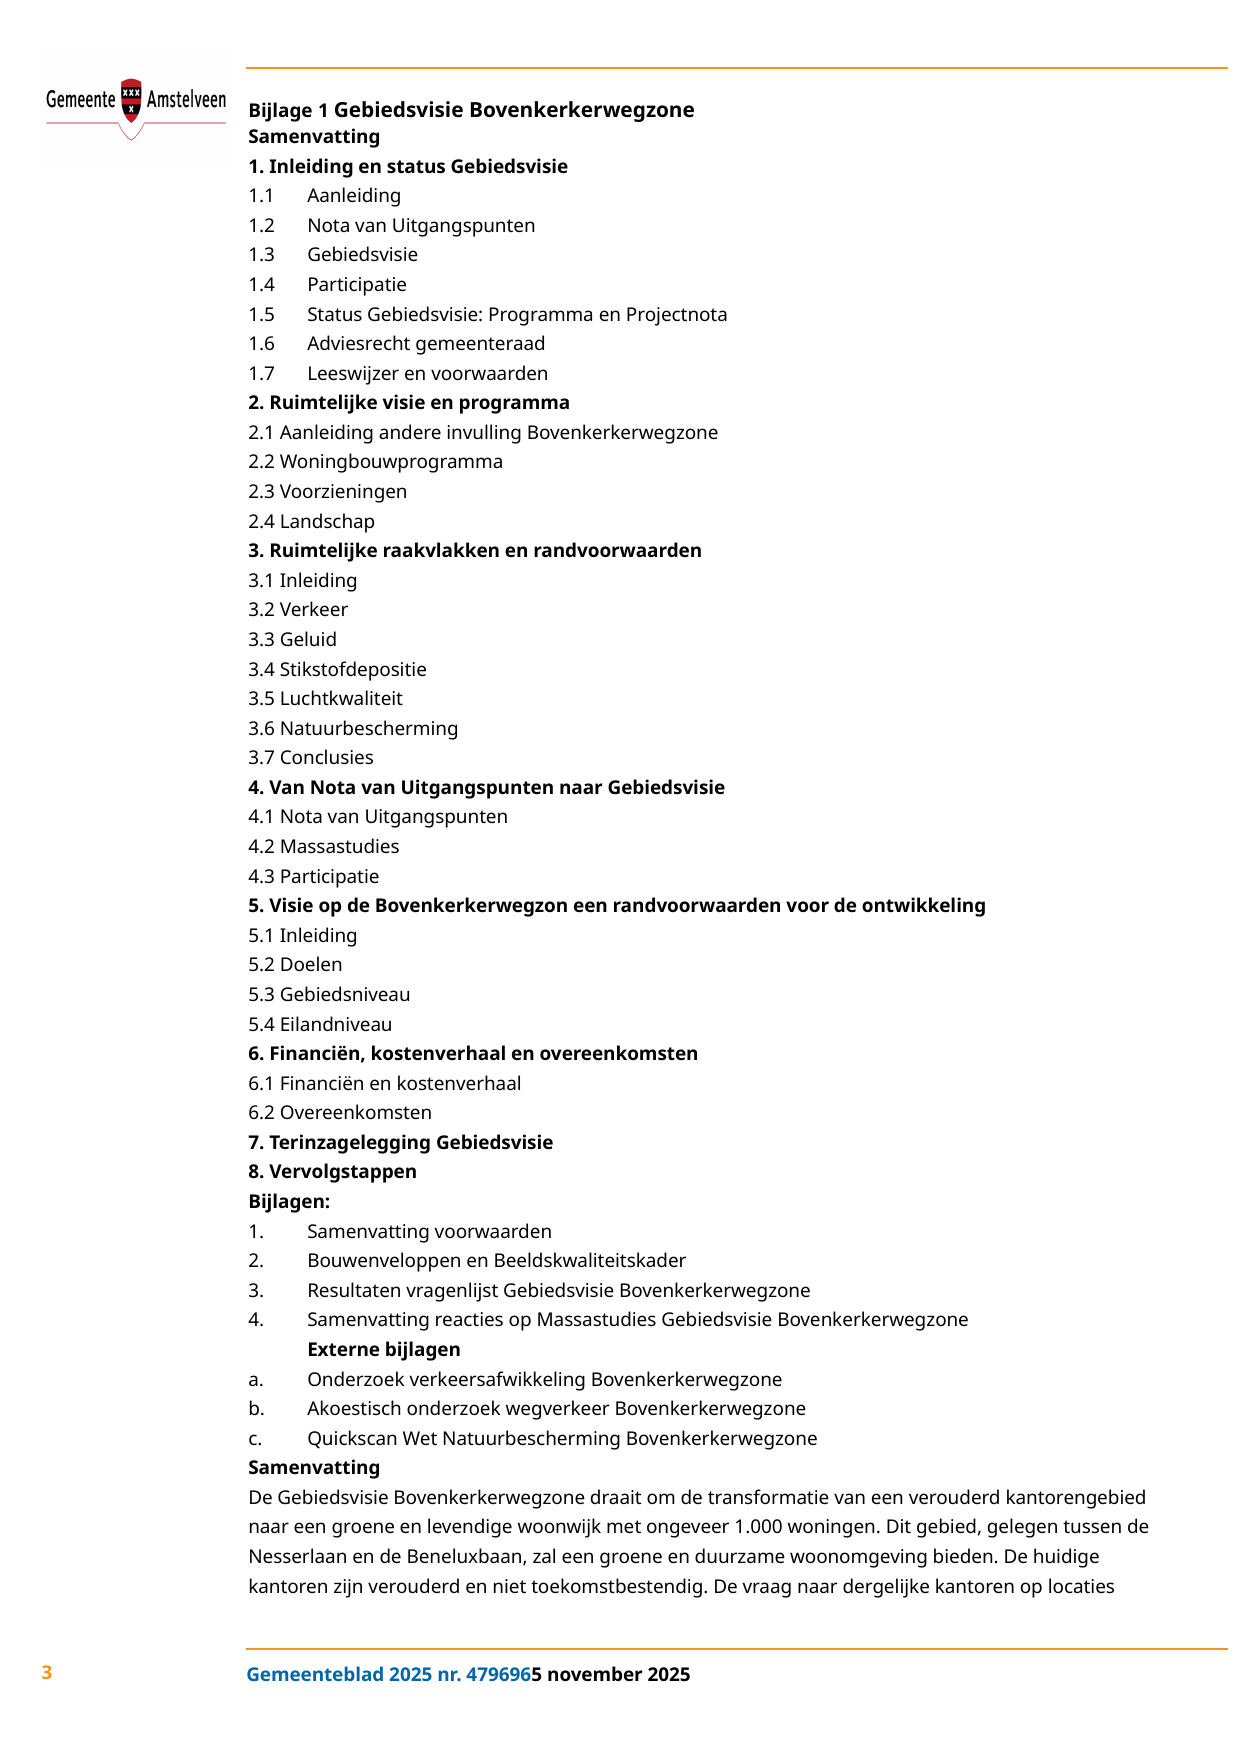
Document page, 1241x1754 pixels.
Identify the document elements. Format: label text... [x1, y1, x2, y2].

list Externe bijlagen [248, 1336, 1152, 1362]
text 5.4 Eilandniveau [248, 1011, 1152, 1037]
text 3.4 Stikstofdepositie [248, 656, 1152, 682]
list Adviesrecht gemeenteraad [248, 330, 1152, 356]
list Status Gebiedsvisie: Programma en Projectnota [248, 301, 1152, 327]
text 5.2 Doelen [248, 952, 1152, 977]
text 2.3 Voorzieningen [248, 478, 1152, 504]
text 4.1 Nota van Uitgangspunten [248, 804, 1152, 829]
text 5.3 Gebiedsniveau [248, 981, 1152, 1007]
list Leeswijzer en voorwaarden [248, 360, 1152, 386]
text 3.7 Conclusies [248, 744, 1152, 770]
text 2.4 Landschap [248, 508, 1152, 534]
text Samenvatting [248, 1454, 1152, 1480]
text 2.2 Woningbouwprogramma [248, 449, 1152, 474]
list Onderzoek verkeersafwikkeling Bovenkerkerwegzone [248, 1366, 1152, 1392]
list Samenvatting voorwaarden [248, 1218, 1152, 1244]
text 3.1 Inleiding [248, 567, 1152, 593]
text Bijlagen: [248, 1188, 1152, 1214]
text Bijlage 1 Gebiedsvisie Bovenkerkerwegzone [248, 95, 1152, 123]
text 6.1 Financiën en kostenverhaal [248, 1070, 1152, 1096]
list Bouwenveloppen en Beeldskwaliteitskader [248, 1247, 1152, 1273]
text 5. Visie op de Bovenkerkerwegzon een randvoorwaarden voor de ontwikkeling [248, 892, 1152, 918]
list Aanleiding [248, 182, 1152, 208]
text 7. Terinzagelegging Gebiedsvisie [248, 1129, 1152, 1155]
text Samenvatting [248, 123, 1152, 149]
text 2. Ruimtelijke visie en programma [248, 389, 1152, 415]
text 2.1 Aanleiding andere invulling Bovenkerkerwegzone [248, 419, 1152, 445]
text 4. Van Nota van Uitgangspunten naar Gebiedsvisie [248, 774, 1152, 800]
text 5.1 Inleiding [248, 922, 1152, 948]
list Participatie [248, 271, 1152, 297]
text De Gebiedsvisie Bovenkerkerwegzone draait om de transformatie van een verouderd kantorengebied naar een groene en levendige woonwijk met ongeveer 1.000 woningen. Dit gebied, gelegen tussen de Nesserlaan en de Beneluxbaan, zal een groene en duurzame woonomgeving bieden. De huidige kantoren zijn verouderd en niet toekomstbestendig. De vraag naar dergelijke kantoren op locaties [248, 1484, 1152, 1599]
text 3.3 Geluid [248, 626, 1152, 652]
list Resultaten vragenlijst Gebiedsvisie Bovenkerkerwegzone [248, 1277, 1152, 1303]
text 4.2 Massastudies [248, 833, 1152, 859]
text 3.6 Natuurbescherming [248, 715, 1152, 741]
text 3. Ruimtelijke raakvlakken en randvoorwaarden [248, 537, 1152, 563]
text 3.5 Luchtkwaliteit [248, 685, 1152, 711]
text 6. Financiën, kostenverhaal en overeenkomsten [248, 1040, 1152, 1066]
list Akoestisch onderzoek wegverkeer Bovenkerkerwegzone [248, 1395, 1152, 1421]
text 4.3 Participatie [248, 863, 1152, 889]
text 3.2 Verkeer [248, 597, 1152, 622]
text 8. Vervolgstappen [248, 1159, 1152, 1184]
list Gebiedsvisie [248, 242, 1152, 267]
text 6.2 Overeenkomsten [248, 1099, 1152, 1125]
list Nota van Uitgangspunten [248, 212, 1152, 238]
text 1. Inleiding en status Gebiedsvisie [248, 153, 1152, 179]
list Samenvatting reacties op Massastudies Gebiedsvisie Bovenkerkerwegzone [248, 1307, 1152, 1332]
list Quickscan Wet Natuurbescherming Bovenkerkerwegzone [248, 1425, 1152, 1451]
picture [41, 47, 231, 172]
